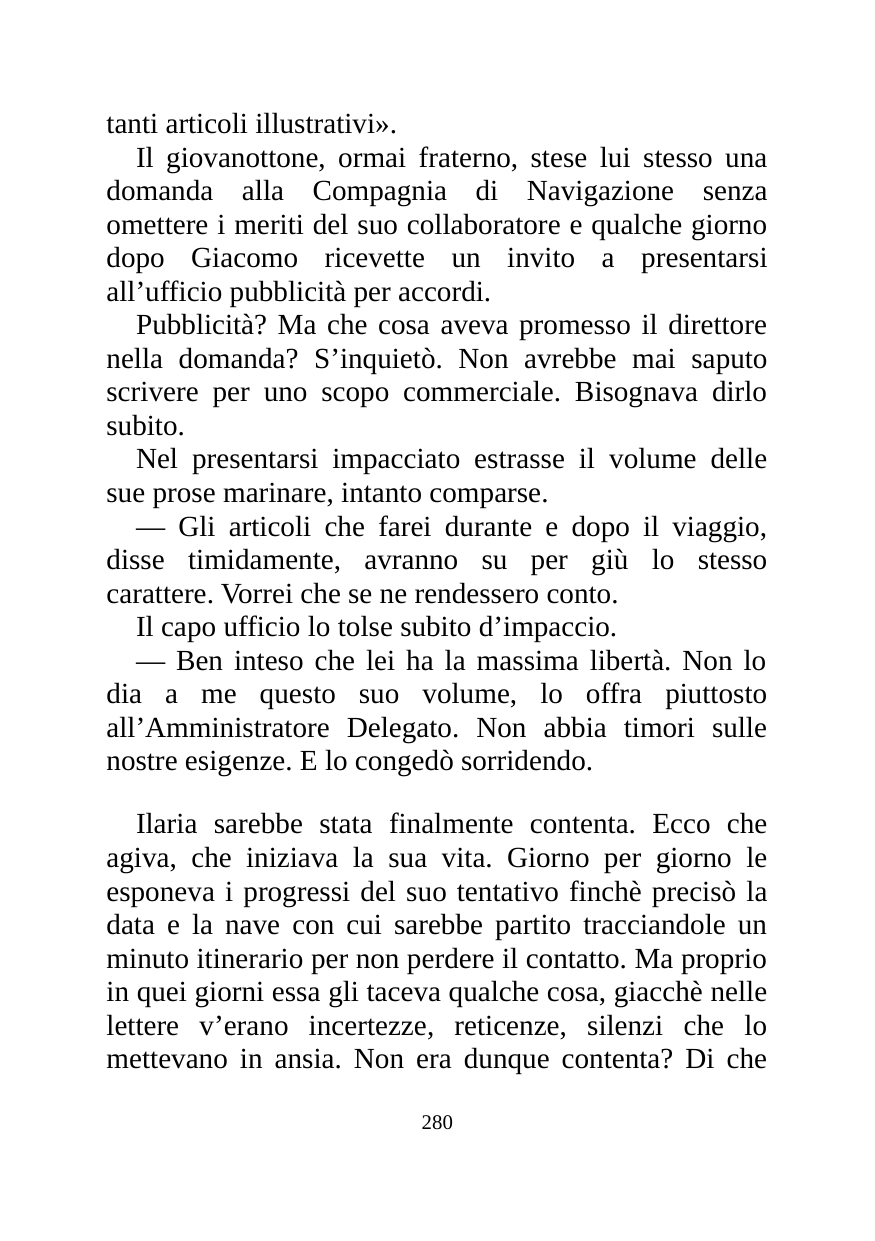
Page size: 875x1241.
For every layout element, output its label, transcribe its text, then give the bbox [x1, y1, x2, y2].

text Il giovanottone, ormai fraterno, stese lui stesso una domanda alla Compagnia di Navigazione senza omettere i meriti del suo collaboratore e qualche giorno dopo Giacomo ricevette un invito a presentarsi all’ufficio pubblicità per accordi. [106, 140, 768, 307]
text — Ben inteso che lei ha la massima libertà. Non lo dia a me questo suo volume, lo offra piuttosto all’Amministratore Delegato. Non abbia timori sulle nostre esigenze. E lo congedò sorridendo. [106, 643, 768, 777]
text Pubblicità? Ma che cosa aveva promesso il direttore nella domanda? S’inquietò. Non avrebbe mai saputo scrivere per uno scopo commerciale. Bisognava dirlo subito. [106, 307, 768, 442]
text tanti articoli illustrativi». [106, 106, 768, 140]
text Il capo ufficio lo tolse subito d’impaccio. [106, 609, 768, 643]
text Nel presentarsi impacciato estrasse il volume delle sue prose marinare, intanto comparse. [106, 442, 768, 509]
text — Gli articoli che farei durante e dopo il viaggio, disse timidamente, avranno su per giù lo stesso carattere. Vorrei che se ne rendessero conto. [106, 509, 768, 609]
text Ilaria sarebbe stata finalmente contenta. Ecco che agiva, che iniziava la sua vita. Giorno per giorno le esponeva i progressi del suo tentativo finchè precisò la data e la nave con cui sarebbe partito tracciandole un minuto itinerario per non perdere il contatto. Ma proprio in quei giorni essa gli taceva qualche cosa, giacchè nelle lettere v’erano incertezze, reticenze, silenzi che lo mettevano in ansia. Non era dunque contenta? Di che [106, 807, 768, 1075]
